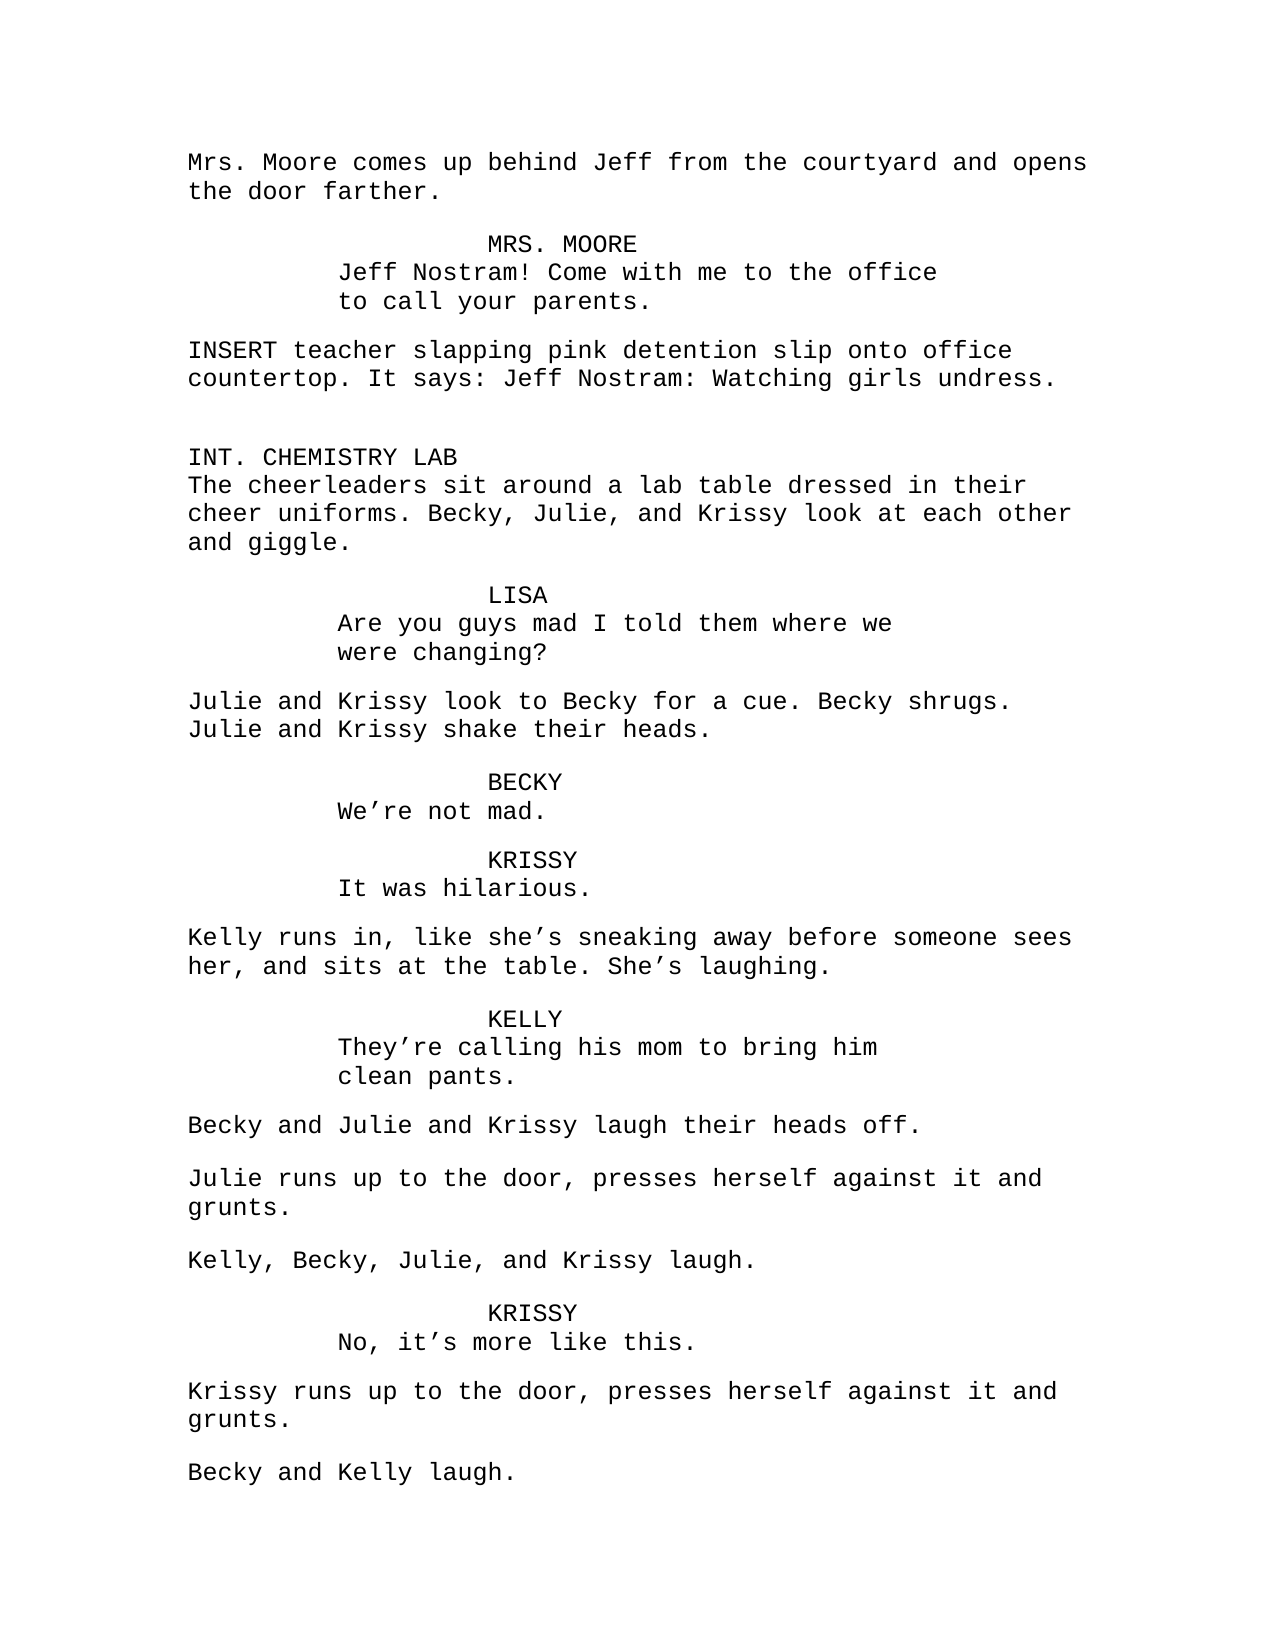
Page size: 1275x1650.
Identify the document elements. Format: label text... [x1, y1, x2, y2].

text They’re calling his mom to bring him clean pants. [337, 1035, 937, 1092]
text KRISSY [187, 1301, 1087, 1329]
text Kelly runs in, like she’s sneaking away before someone sees her, and sits at the table. She’s laughing. [187, 925, 1087, 982]
text KELLY [187, 1007, 1087, 1035]
text LISA [187, 582, 1087, 611]
text BECKY [187, 770, 1087, 798]
text It was hilarious. [337, 876, 937, 904]
subtitle INT. CHEMISTRY LAB [187, 444, 1087, 472]
text The cheerleaders sit around a lab table dressed in their cheer uniforms. Becky, Julie, and Krissy look at each other and giggle. [187, 472, 1087, 557]
text INSERT teacher slapping pink detention slip onto office countertop. It says: Jeff Nostram: Watching girls undress. [187, 337, 1087, 394]
text Julie runs up to the door, presses herself against it and grunts. [187, 1166, 1087, 1222]
text Julie and Krissy look to Becky for a cue. Becky shrugs. Julie and Krissy shake their heads. [187, 688, 1087, 745]
text We’re not mad. [337, 798, 937, 827]
text Jeff Nostram! Come with me to the office to call your parents. [337, 260, 937, 317]
text Becky and Kelly laugh. [187, 1460, 1087, 1488]
text Becky and Julie and Krissy laugh their heads off. [187, 1112, 1087, 1141]
text Are you guys mad I told them where we were changing? [337, 611, 937, 667]
text Kelly, Becky, Julie, and Krissy laugh. [187, 1247, 1087, 1276]
text Krissy runs up to the door, presses herself against it and grunts. [187, 1378, 1087, 1435]
text MRS. MOORE [187, 232, 1087, 260]
text No, it’s more like this. [337, 1329, 937, 1357]
text Mrs. Moore comes up behind Jeff from the courtyard and opens the door farther. [187, 150, 1087, 207]
text KRISSY [187, 847, 1087, 876]
